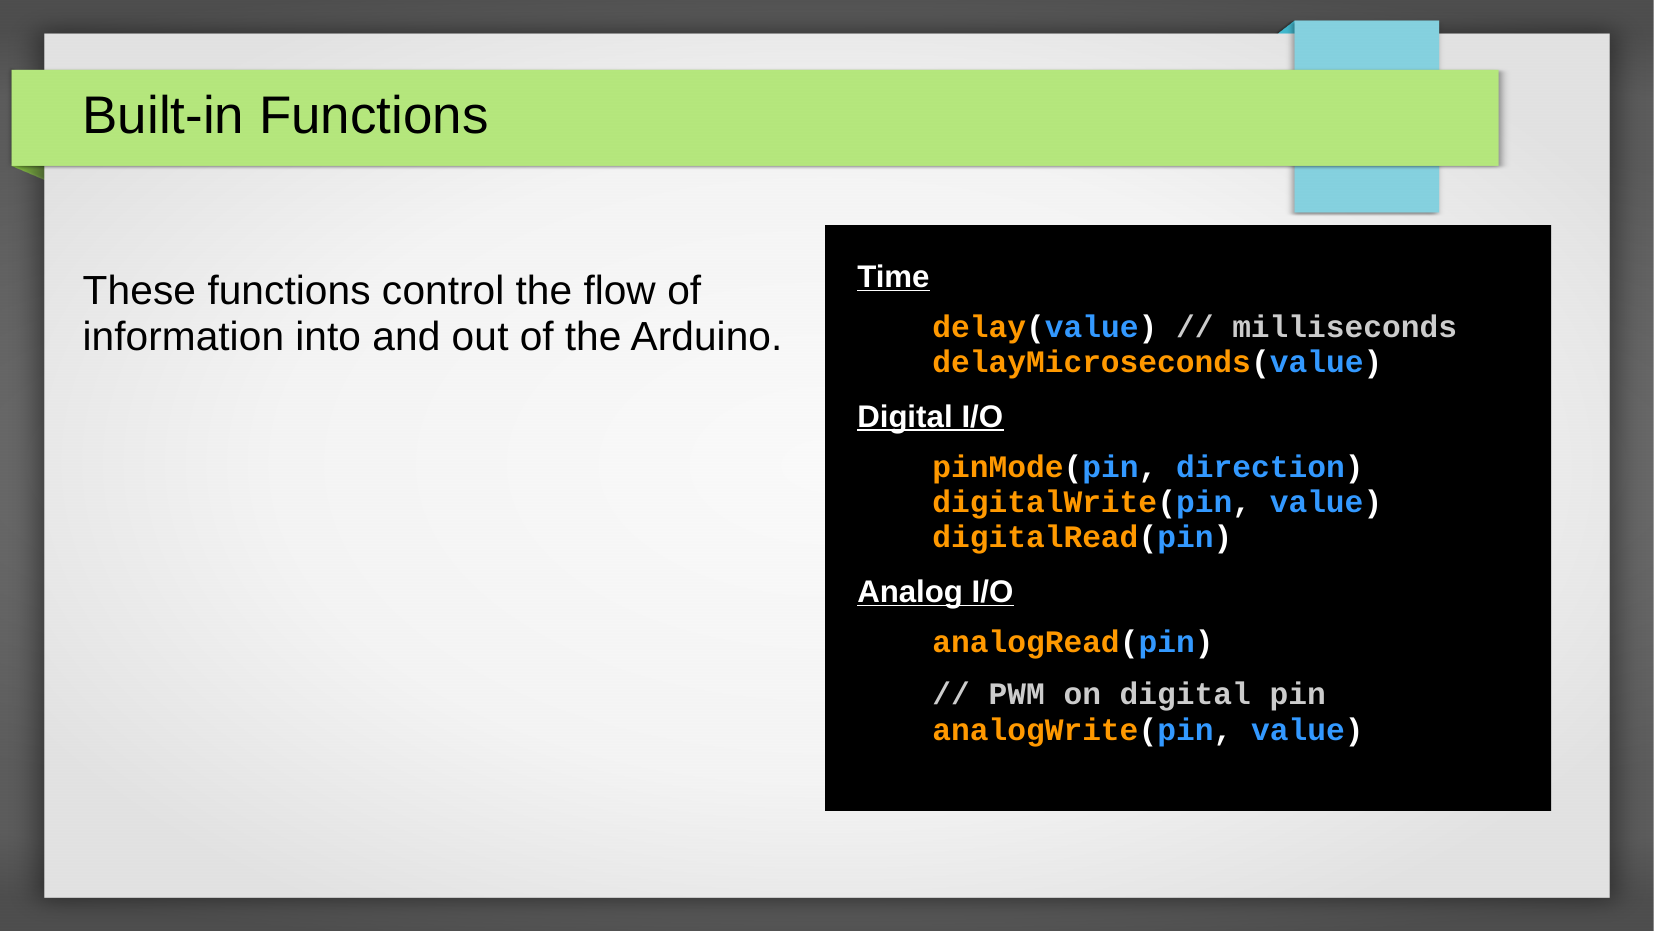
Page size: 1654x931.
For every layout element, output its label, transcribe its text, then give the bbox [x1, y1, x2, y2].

title Built-in Functions [82, 70, 1264, 160]
list These functions control the flow of information into and out of the Arduino. [82, 221, 809, 761]
picture [0, 0, 1654, 931]
list Time delay(value) // milliseconds delayMicroseconds(value) Digital I/O pinMode(pin, direction) digitalWrite(pin, value) digitalRead(pin) Analog I/O analogRead(pin) // PWM on digital pin analogWrite(pin, value) [825, 225, 1552, 811]
